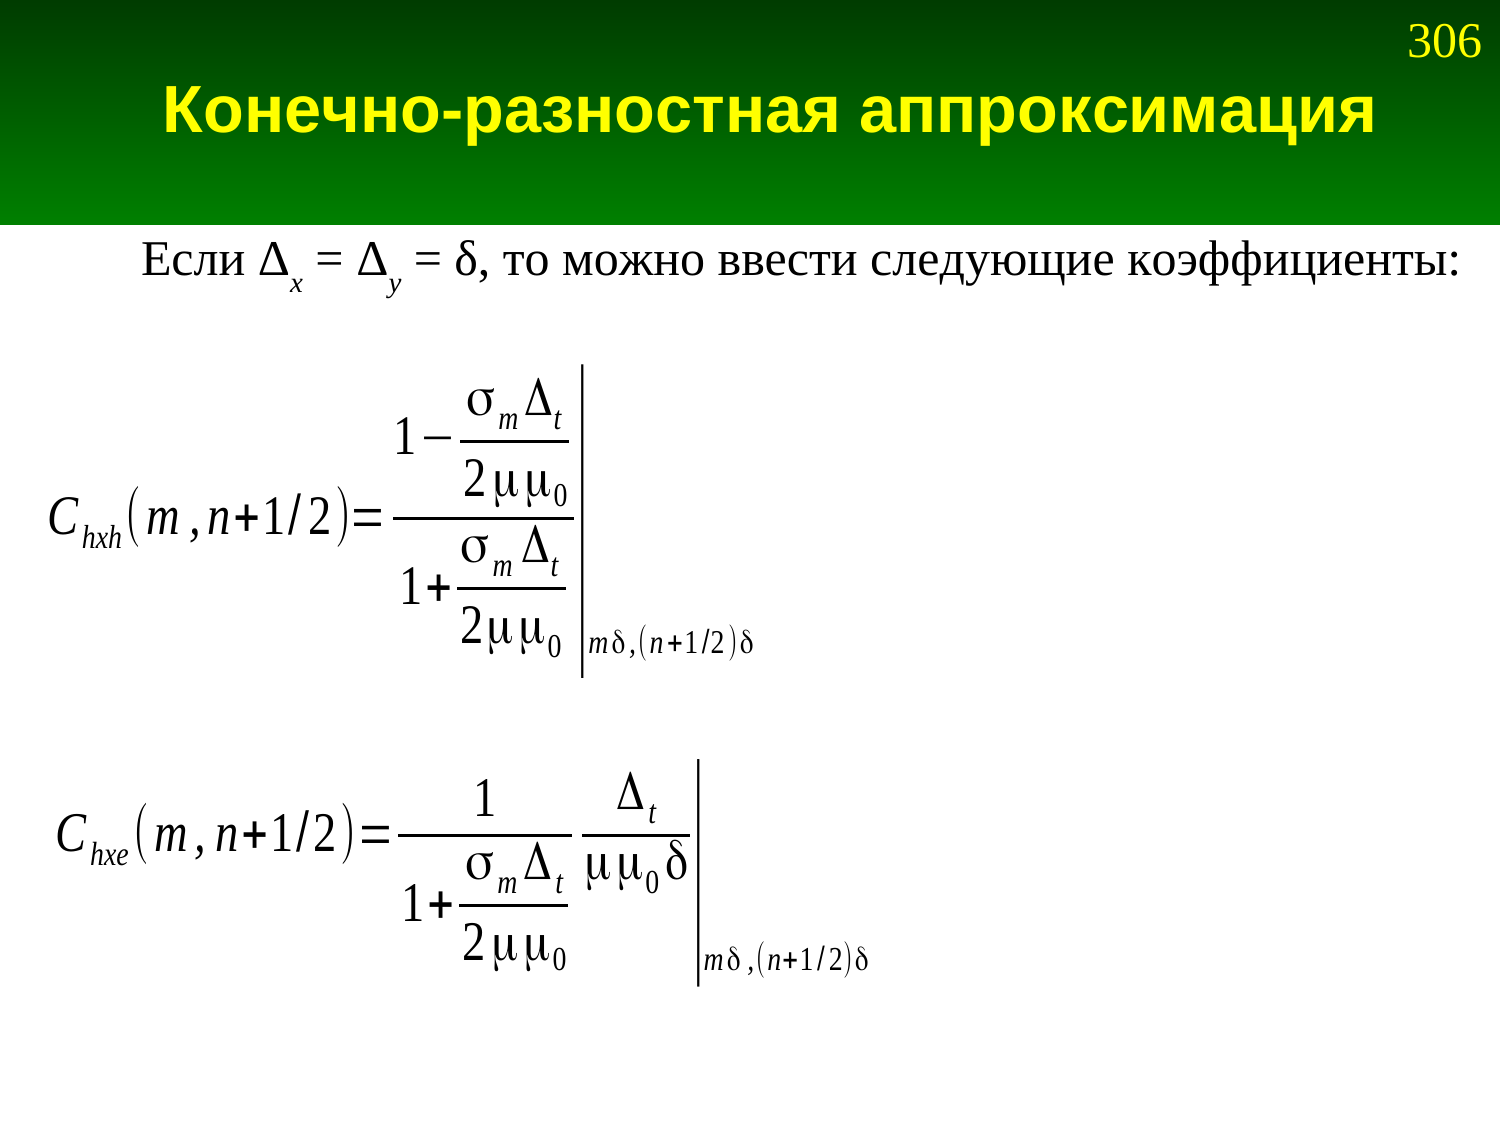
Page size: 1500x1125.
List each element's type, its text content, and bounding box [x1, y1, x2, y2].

text_box Если Δx = Δy = δ, то можно ввести следующие коэффициенты: [126, 218, 1477, 306]
title Конечно-разностная аппроксимация [100, 7, 1441, 204]
chart [43, 756, 881, 991]
chart [35, 359, 765, 680]
